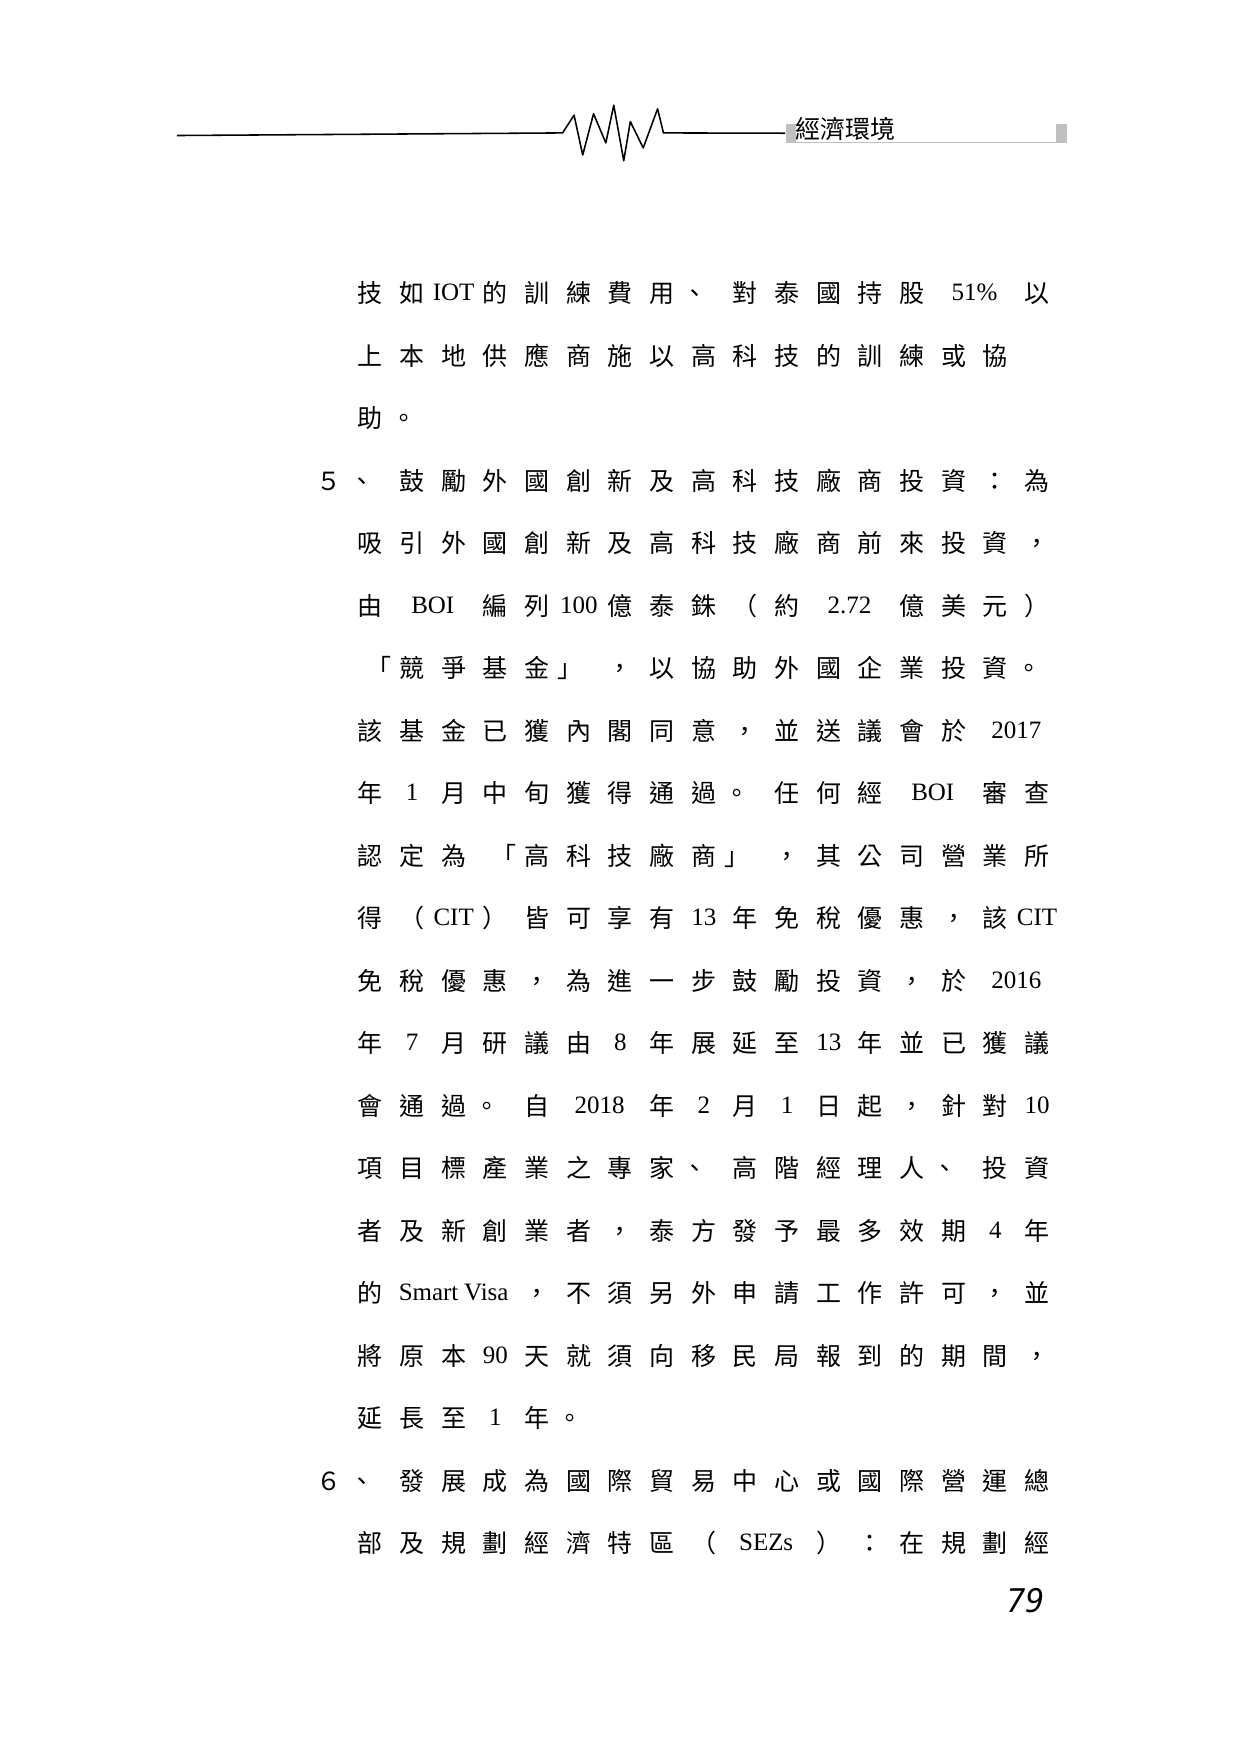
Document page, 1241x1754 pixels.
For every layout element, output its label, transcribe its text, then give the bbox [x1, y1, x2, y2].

text ６、發展成為國際貿易中心或國際營運總部及規劃經濟特區（SEZs）：在規劃經 [281, 1438, 1058, 1563]
text ５、鼓勵外國創新及高科技廠商投資：為吸引外國創新及高科技廠商前來投資，由BOI編列100億泰銖（約2.72億美元）「競爭基金」，以協助外國企業投資。該基金已獲內閣同意，並送議會於2017年1月中旬獲得通過。任何經BOI審查認定為「高科技廠商」，其公司營業所得（CIT）皆可享有13年免稅優惠，該CIT免稅優惠，為進一步鼓勵投資，於2016年7月研議由8年展延至13年並已獲議會通過。自2018年2月1日起，針對10項目標產業之專家、高階經理人、投資者及新創業者，泰方發予最多效期4年的Smart Visa，不須另外申請工作許可，並將原本90天就須向移民局報到的期間，延長至1年。 [281, 438, 1058, 1438]
text 技如IOT的訓練費用、對泰國持股51%以上本地供應商施以高科技的訓練或協助。 [281, 250, 1058, 438]
